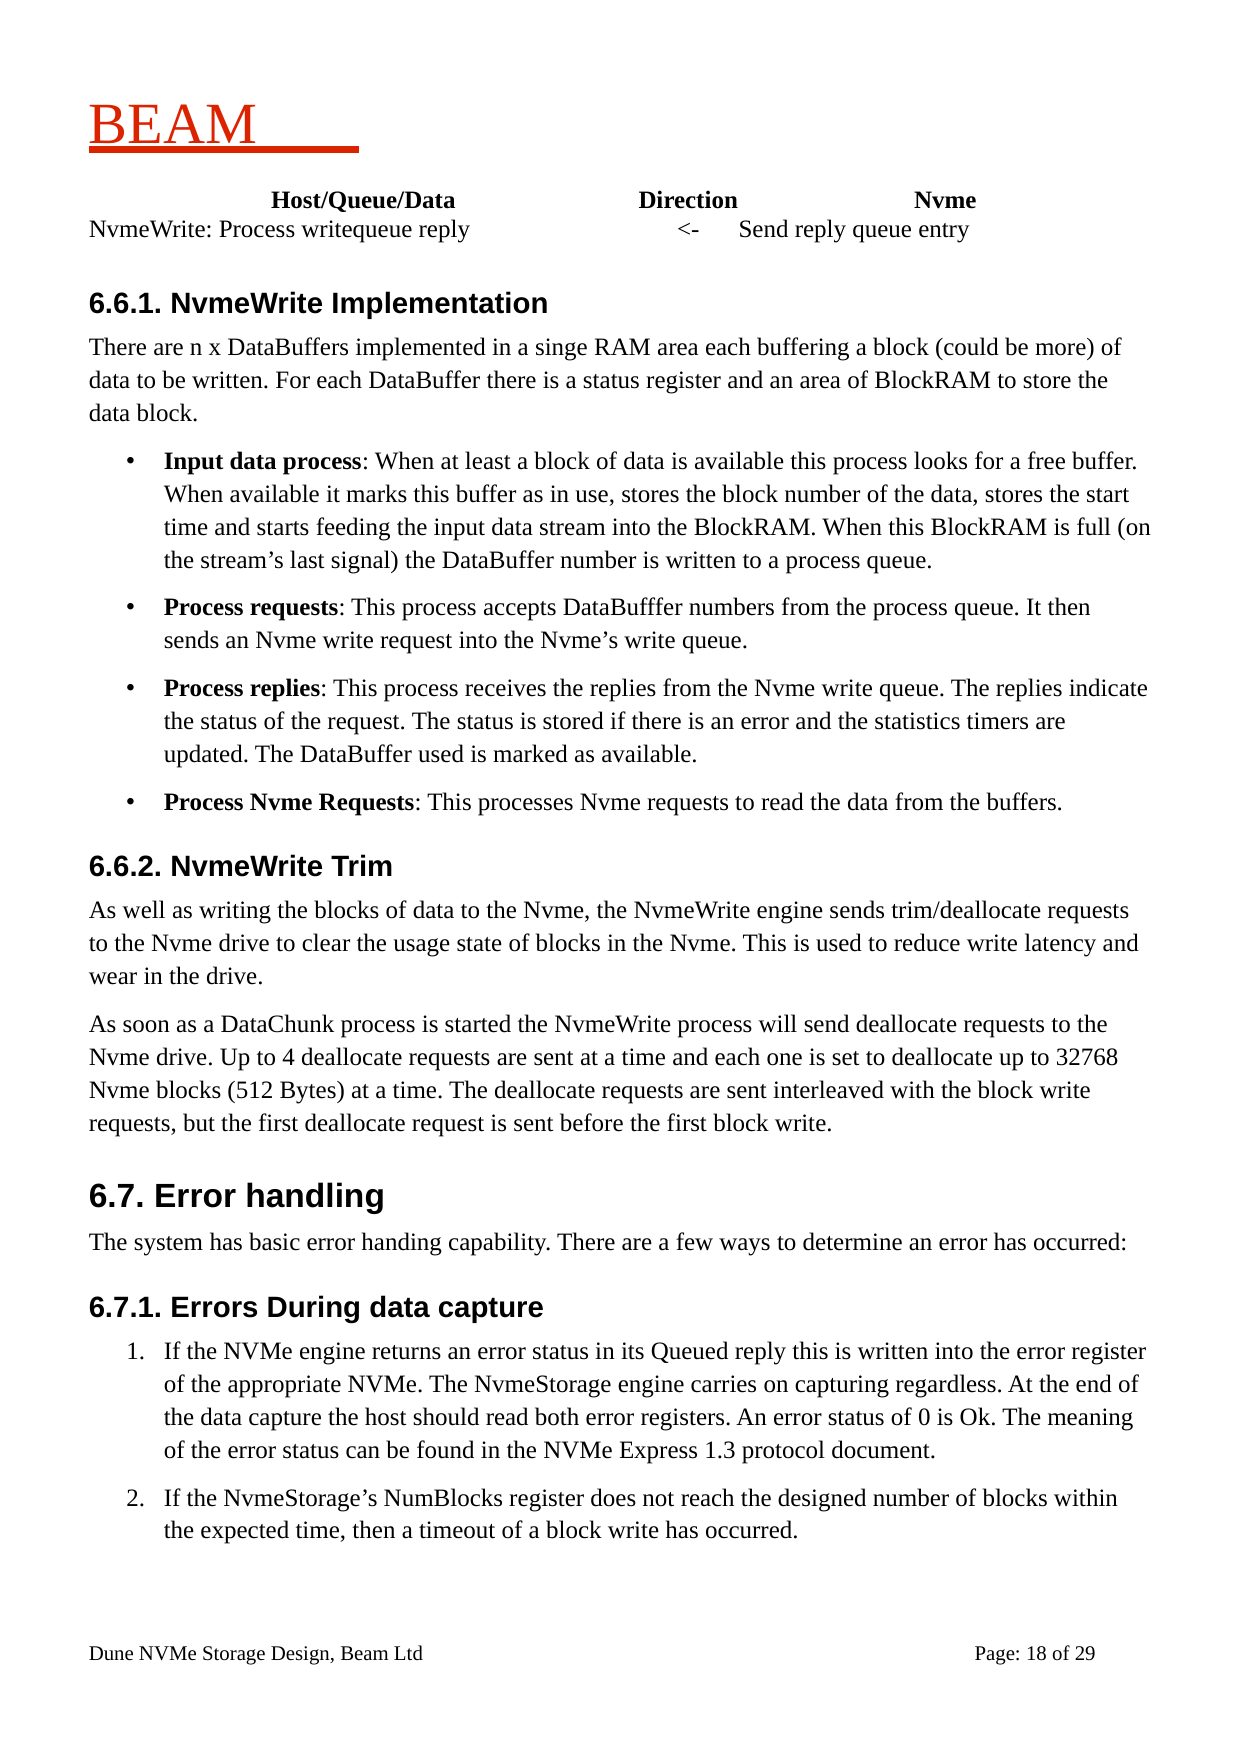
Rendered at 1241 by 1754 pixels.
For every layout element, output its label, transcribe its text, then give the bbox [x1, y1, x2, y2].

text As well as writing the blocks of data to the Nvme, the NvmeWrite engine sends trim/deallocate requests to the Nvme drive to clear the usage state of blocks in the Nvme. This is used to reduce write latency and wear in the drive. [88, 895, 1152, 990]
list If the NVMe engine returns an error status in its Queued reply this is written into the error register of the appropriate NVMe. The NvmeStorage engine carries on capturing regardless. At the end of the data capture the host should read both error registers. An error status of 0 is Ok. The meaning of the error status can be found in the NVMe Express 1.3 protocol document. [126, 1336, 1152, 1464]
list Process replies: This process receives the replies from the Nvme write queue. The replies indicate the status of the request. The status is stored if there is an error and the statistics timers are updated. The DataBuffer used is marked as available. [126, 673, 1152, 768]
table_header Nvme [738, 185, 1152, 214]
table_cell [638, 243, 738, 271]
table_cell [738, 243, 1152, 271]
table_cell NvmeWrite: Process writequeue reply [89, 214, 638, 243]
list Process Nvme Requests: This processes Nvme requests to read the data from the buffers. [126, 787, 1152, 816]
table_header Host/Queue/Data [89, 185, 638, 214]
subtitle NvmeWrite Trim [88, 849, 1152, 883]
table_header Direction [638, 185, 738, 214]
table_cell <- [638, 214, 738, 243]
text The system has basic error handing capability. There are a few ways to determine an error has occurred: [88, 1227, 1152, 1256]
list If the NvmeStorage’s NumBlocks register does not reach the designed number of blocks within the expected time, then a timeout of a block write has occurred. [126, 1483, 1152, 1544]
table_cell Send reply queue entry [738, 214, 1152, 243]
table_cell [89, 243, 638, 271]
subtitle NvmeWrite Implementation [88, 286, 1152, 320]
text There are n x DataBuffers implemented in a singe RAM area each buffering a block (could be more) of data to be written. For each DataBuffer there is a status register and an area of BlockRAM to store the data block. [88, 332, 1152, 427]
list Process requests: This process accepts DataBufffer numbers from the process queue. It then sends an Nvme write request into the Nvme’s write queue. [126, 592, 1152, 654]
subtitle Error handling [88, 1176, 1152, 1215]
list Input data process: When at least a block of data is available this process looks for a free buffer. When available it marks this buffer as in use, stores the block number of the data, stores the start time and starts feeding the input data stream into the BlockRAM. When this BlockRAM is full (on the stream’s last signal) the DataBuffer number is written to a process queue. [126, 446, 1152, 574]
text As soon as a DataChunk process is started the NvmeWrite process will send deallocate requests to the Nvme drive. Up to 4 deallocate requests are sent at a time and each one is set to deallocate up to 32768 Nvme blocks (512 Bytes) at a time. The deallocate requests are sent interleaved with the block write requests, but the first deallocate request is sent before the first block write. [88, 1009, 1152, 1137]
subtitle Errors During data capture [88, 1290, 1152, 1323]
